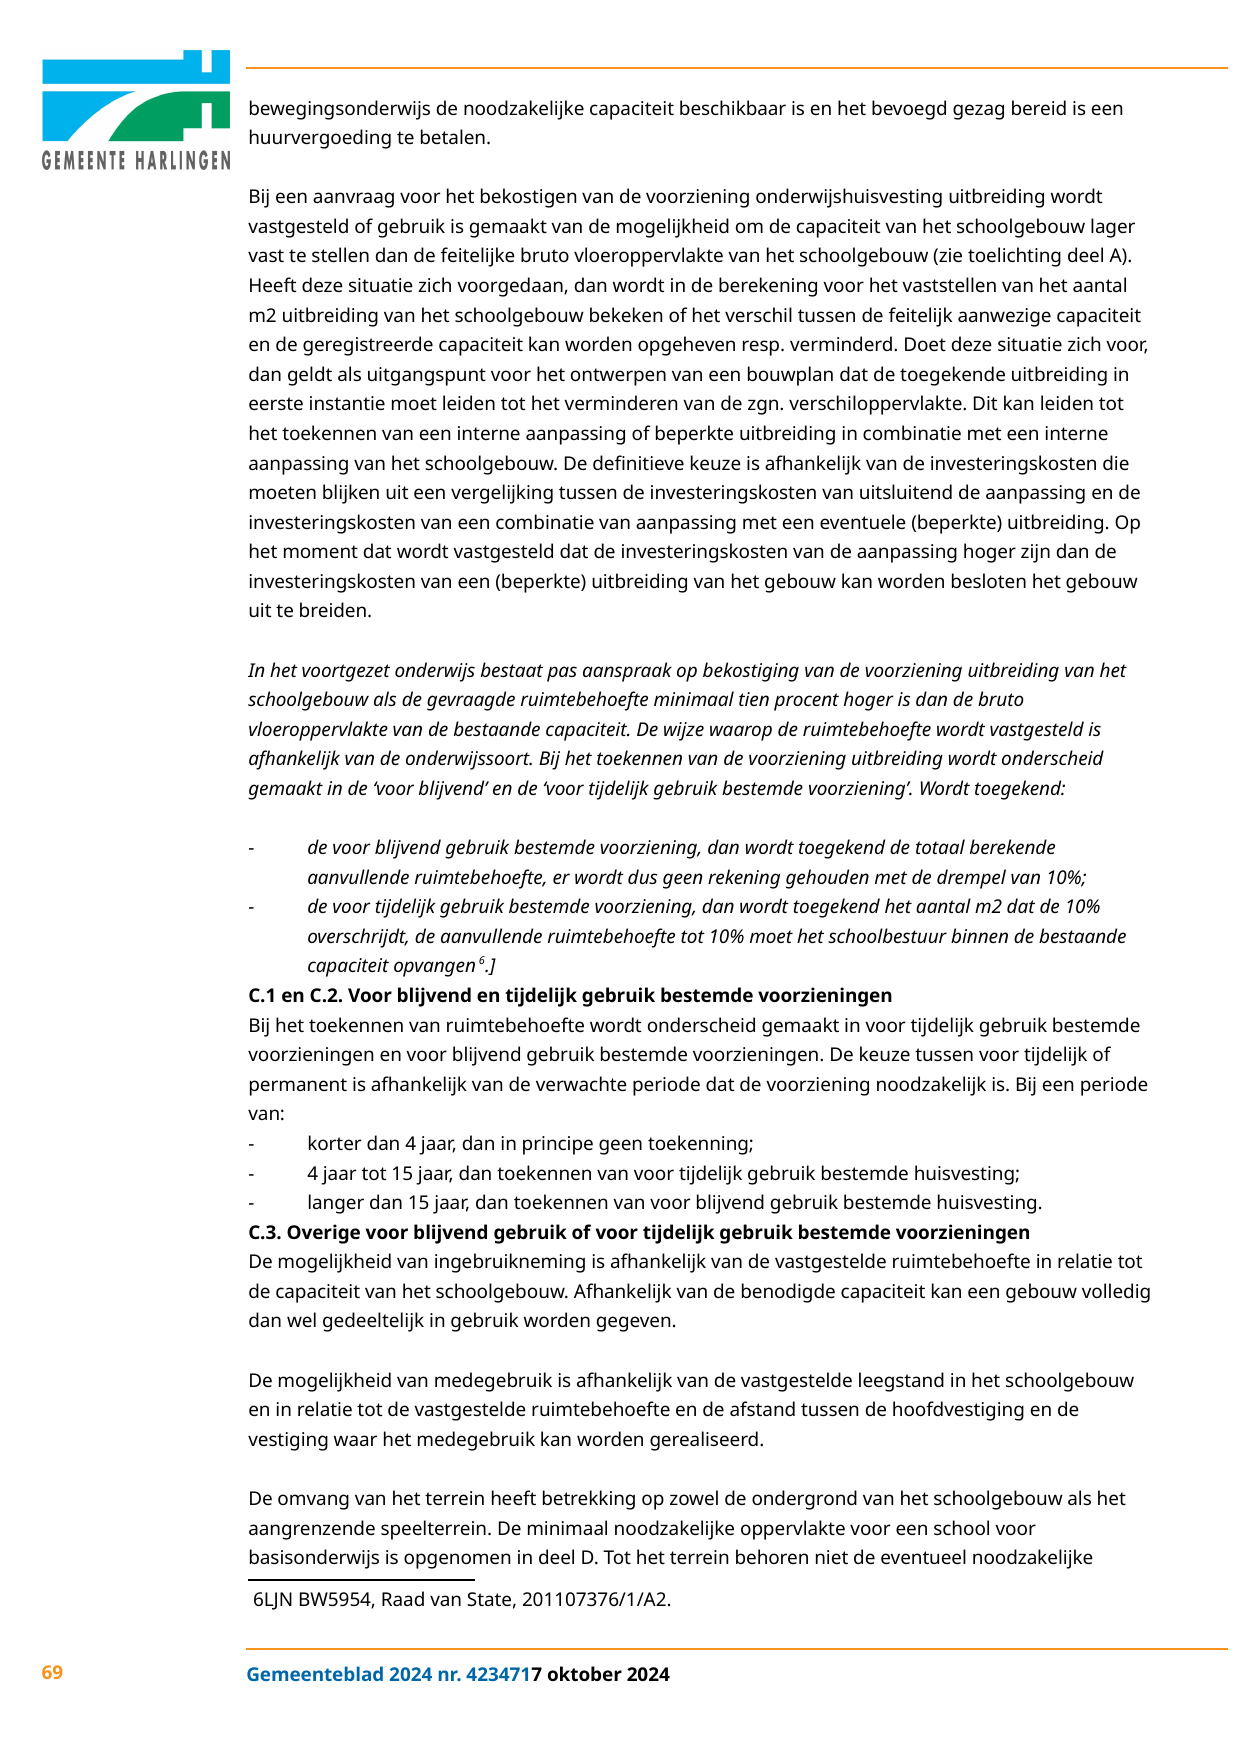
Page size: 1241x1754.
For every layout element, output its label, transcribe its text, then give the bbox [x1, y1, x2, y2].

list de voor tijdelijk gebruik bestemde voorziening, dan wordt toegekend het aantal m2 dat de 10% overschrijdt, de aanvullende ruimtebehoefte tot 10% moet het schoolbestuur binnen de bestaande capaciteit opvangen.] [248, 893, 1152, 978]
picture [41, 47, 231, 172]
list 4 jaar tot 15 jaar, dan toekennen van voor tijdelijk gebruik bestemde huisvesting; [248, 1160, 1152, 1186]
text Bij het toekennen van ruimtebehoefte wordt onderscheid gemaakt in voor tijdelijk gebruik bestemde voorzieningen en voor blijvend gebruik bestemde voorzieningen. De keuze tussen voor tijdelijk of permanent is afhankelijk van de verwachte periode dat de voorziening noodzakelijk is. Bij een periode van: [248, 1012, 1152, 1126]
text De omvang van het terrein heeft betrekking op zowel de ondergrond van het schoolgebouw als het aangrenzende speelterrein. De minimaal noodzakelijke oppervlakte voor een school voor basisonderwijs is opgenomen in deel D. Tot het terrein behoren niet de eventueel noodzakelijke [248, 1485, 1152, 1570]
list LJN BW5954, Raad van State, 201107376/1/A2. [248, 1586, 1152, 1612]
text C.3. Overige voor blijvend gebruik of voor tijdelijk gebruik bestemde voorzieningen [248, 1219, 1152, 1245]
text De mogelijkheid van medegebruik is afhankelijk van de vastgestelde leegstand in het schoolgebouw en in relatie tot de vastgestelde ruimtebehoefte en de afstand tussen de hoofdvestiging en de vestiging waar het medegebruik kan worden gerealiseerd. [248, 1367, 1152, 1452]
list de voor blijvend gebruik bestemde voorziening, dan wordt toegekend de totaal berekende aanvullende ruimtebehoefte, er wordt dus geen rekening gehouden met de drempel van 10%; [248, 834, 1152, 890]
list korter dan 4 jaar, dan in principe geen toekenning; [248, 1130, 1152, 1156]
text C.1 en C.2. Voor blijvend en tijdelijk gebruik bestemde voorzieningen [248, 982, 1152, 1008]
text In het voortgezet onderwijs bestaat pas aanspraak op bekostiging van de voorziening uitbreiding van het schoolgebouw als de gevraagde ruimtebehoefte minimaal tien procent hoger is dan de bruto vloeroppervlakte van de bestaande capaciteit. De wijze waarop de ruimtebehoefte wordt vastgesteld is afhankelijk van de onderwijssoort. Bij het toekennen van de voorziening uitbreiding wordt onderscheid gemaakt in de ‘voor blijvend’ en de ‘voor tijdelijk gebruik bestemde voorziening’. Wordt toegekend: [248, 657, 1152, 801]
text Bij een aanvraag voor het bekostigen van de voorziening onderwijshuisvesting uitbreiding wordt vastgesteld of gebruik is gemaakt van de mogelijkheid om de capaciteit van het schoolgebouw lager vast te stellen dan de feitelijke bruto vloeroppervlakte van het schoolgebouw (zie toelichting deel A). Heeft deze situatie zich voorgedaan, dan wordt in de berekening voor het vaststellen van het aantal m2 uitbreiding van het schoolgebouw bekeken of het verschil tussen de feitelijk aanwezige capaciteit en de geregistreerde capaciteit kan worden opgeheven resp. verminderd. Doet deze situatie zich voor, dan geldt als uitgangspunt voor het ontwerpen van een bouwplan dat de toegekende uitbreiding in eerste instantie moet leiden tot het verminderen van de zgn. verschiloppervlakte. Dit kan leiden tot het toekennen van een interne aanpassing of beperkte uitbreiding in combinatie met een interne aanpassing van het schoolgebouw. De definitieve keuze is afhankelijk van de investeringskosten die moeten blijken uit een vergelijking tussen de investeringskosten van uitsluitend de aanpassing en de investeringskosten van een combinatie van aanpassing met een eventuele (beperkte) uitbreiding. Op het moment dat wordt vastgesteld dat de investeringskosten van de aanpassing hoger zijn dan de investeringskosten van een (beperkte) uitbreiding van het gebouw kan worden besloten het gebouw uit te breiden. [248, 183, 1152, 623]
text bewegingsonderwijs de noodzakelijke capaciteit beschikbaar is en het bevoegd gezag bereid is een huurvergoeding te betalen. [248, 95, 1152, 150]
list langer dan 15 jaar, dan toekennen van voor blijvend gebruik bestemde huisvesting. [248, 1189, 1152, 1215]
text De mogelijkheid van ingebruikneming is afhankelijk van de vastgestelde ruimtebehoefte in relatie tot de capaciteit van het schoolgebouw. Afhankelijk van de benodigde capaciteit kan een gebouw volledig dan wel gedeeltelijk in gebruik worden gegeven. [248, 1248, 1152, 1333]
